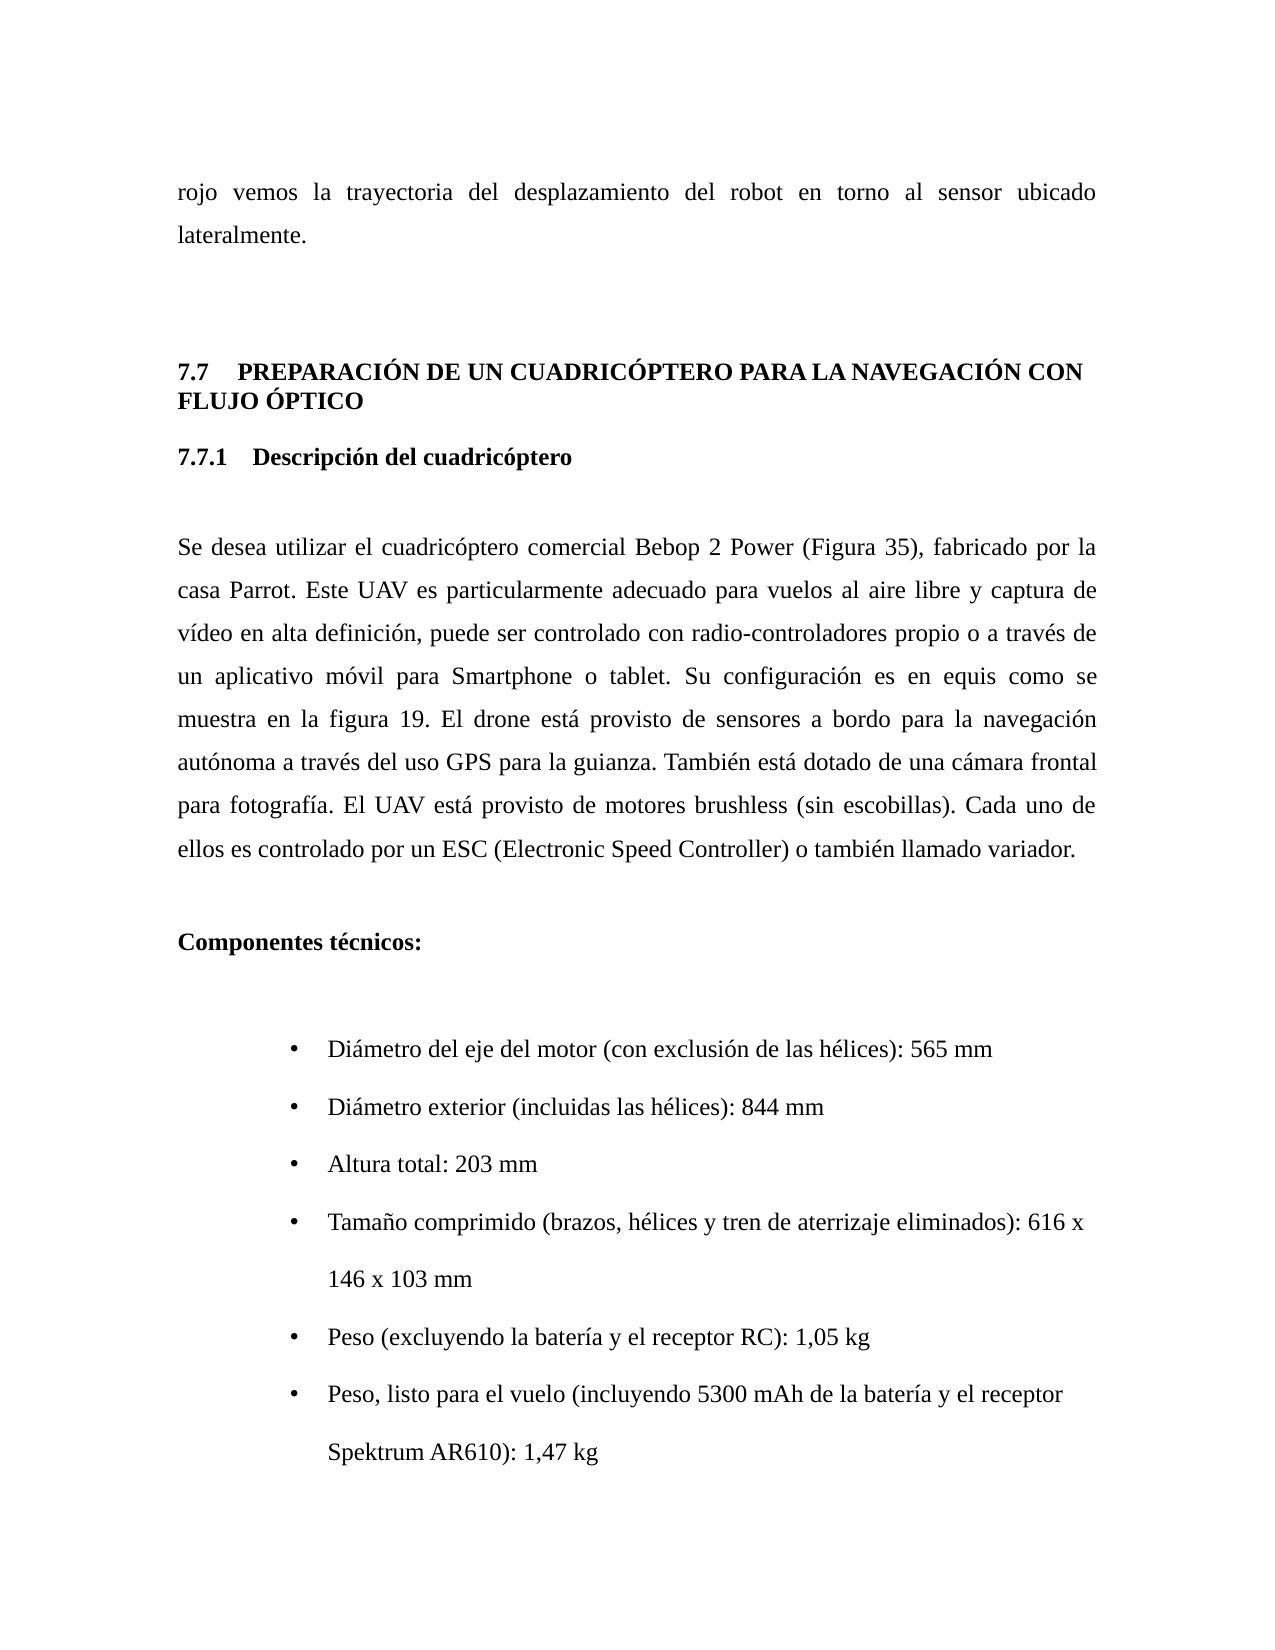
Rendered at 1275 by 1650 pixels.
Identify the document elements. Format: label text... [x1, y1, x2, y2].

text rojo vemos la trayectoria del desplazamiento del robot en torno al sensor ubicado lateralmente. [177, 177, 1098, 249]
text Componentes técnicos: [177, 927, 1098, 956]
list Peso (excluyendo la batería y el receptor RC): 1,05 kg [290, 1322, 1098, 1351]
subtitle Descripción del cuadricóptero [177, 442, 1098, 470]
list Peso, listo para el vuelo (incluyendo 5300 mAh de la batería y el receptor Spektrum AR610): 1,47 kg [290, 1379, 1098, 1466]
list Diámetro del eje del motor (con exclusión de las hélices): 565 mm [290, 1034, 1098, 1063]
list Altura total: 203 mm [290, 1149, 1098, 1178]
list Tamaño comprimido (brazos, hélices y tren de aterrizaje eliminados): 616 x 146 x 103 mm [290, 1207, 1098, 1293]
text Se desea utilizar el cuadricóptero comercial Bebop 2 Power (Figura 35), fabricado por la casa Parrot. Este UAV es particularmente adecuado para vuelos al aire libre y captura de vídeo en alta definición, puede ser controlado con radio-controladores propio o a través de un aplicativo móvil para Smartphone o tablet. Su configuración es en equis como se muestra en la figura 19. El drone está provisto de sensores a bordo para la navegación autónoma a través del uso GPS para la guianza. También está dotado de una cámara frontal para fotografía. El UAV está provisto de motores brushless (sin escobillas). Cada uno de ellos es controlado por un ESC (Electronic Speed Controller) o también llamado variador. [177, 532, 1098, 862]
subtitle PREPARACIÓN DE UN CUADRICÓPTERO PARA LA NAVEGACIÓN CON FLUJO ÓPTICO [177, 357, 1098, 414]
list Diámetro exterior (incluidas las hélices): 844 mm [290, 1092, 1098, 1121]
